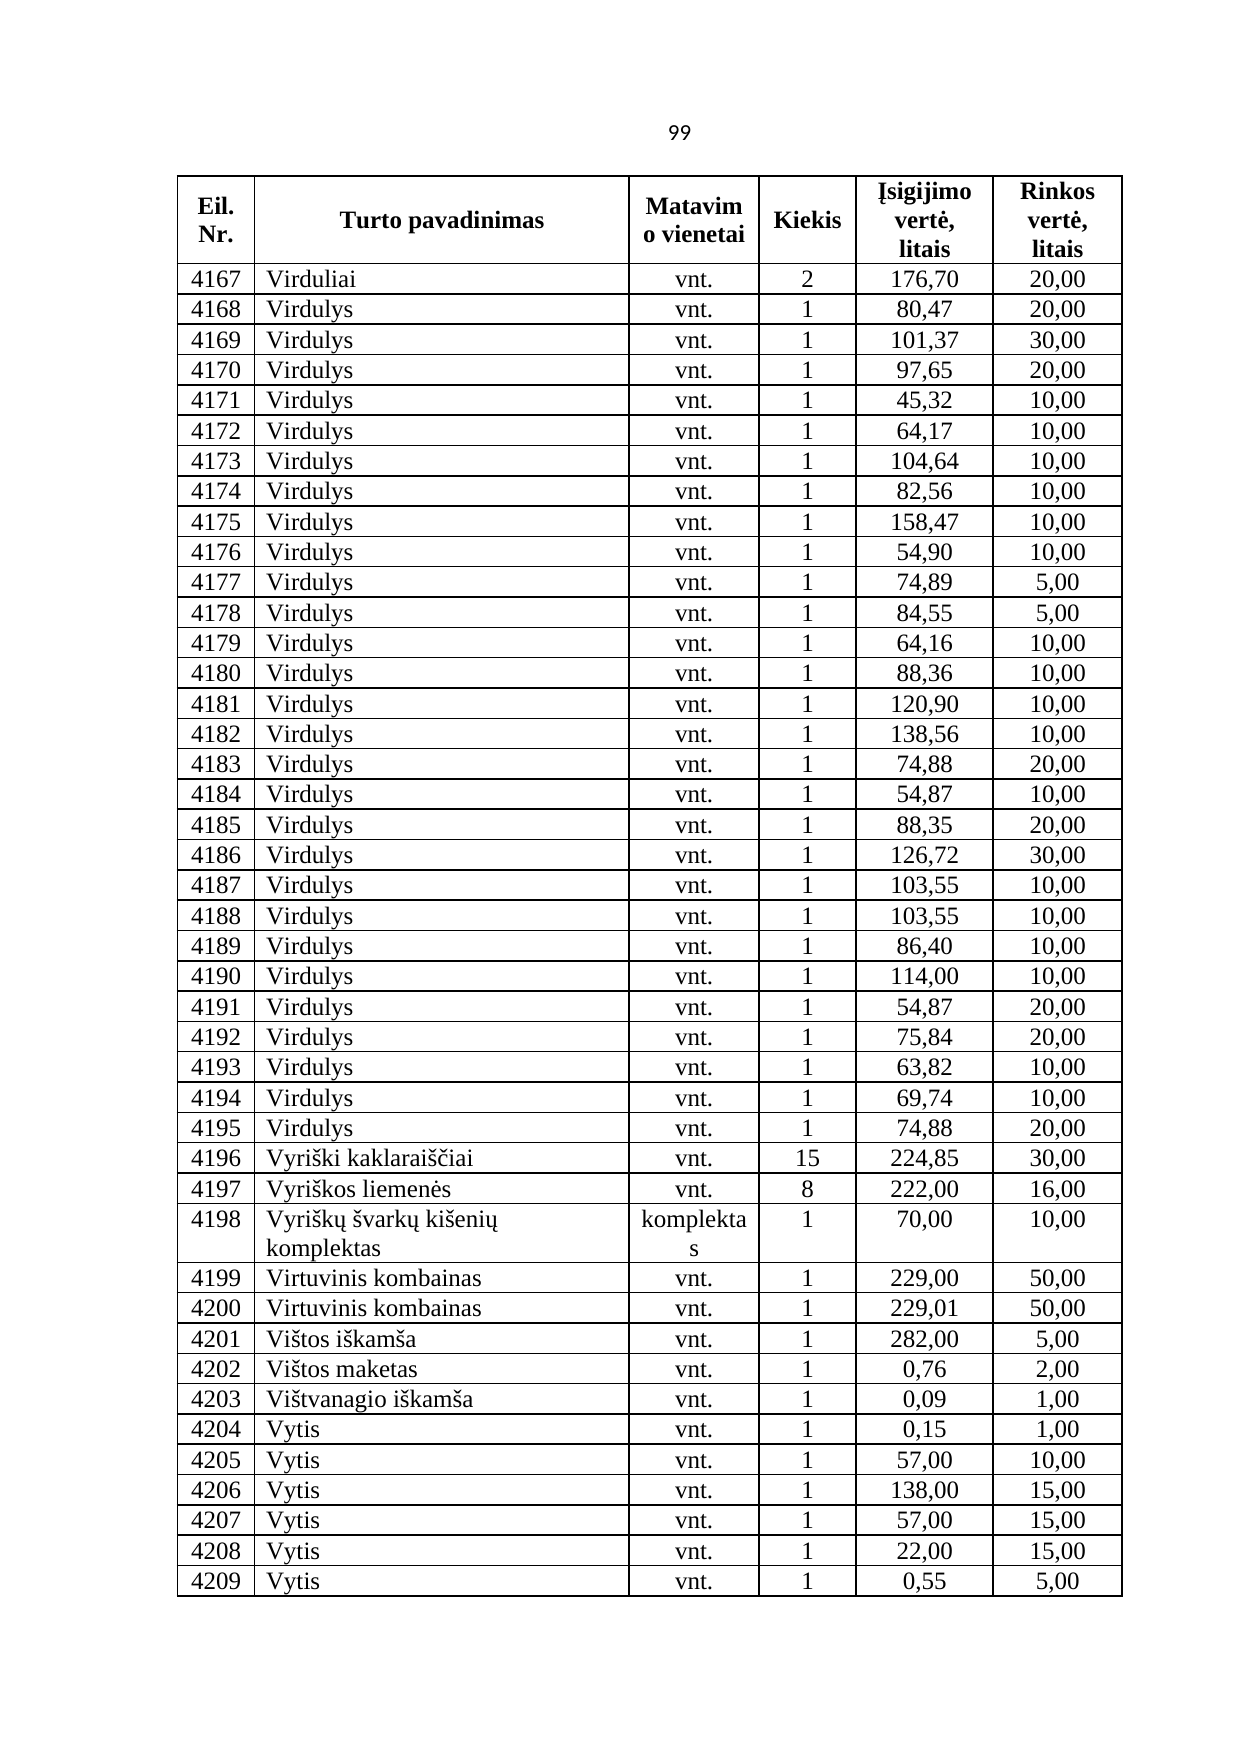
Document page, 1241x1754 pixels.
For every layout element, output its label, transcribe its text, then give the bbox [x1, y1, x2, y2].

table_header Turto pavadinimas [255, 177, 628, 263]
table_header Įsigijimo vertė, litais [857, 177, 992, 263]
table_header Kiekis [760, 177, 855, 263]
table_header Eil. Nr. [178, 177, 254, 263]
table_header Rinkos vertė, litais [994, 177, 1121, 263]
table_header Matavimo vienetai [630, 177, 758, 263]
